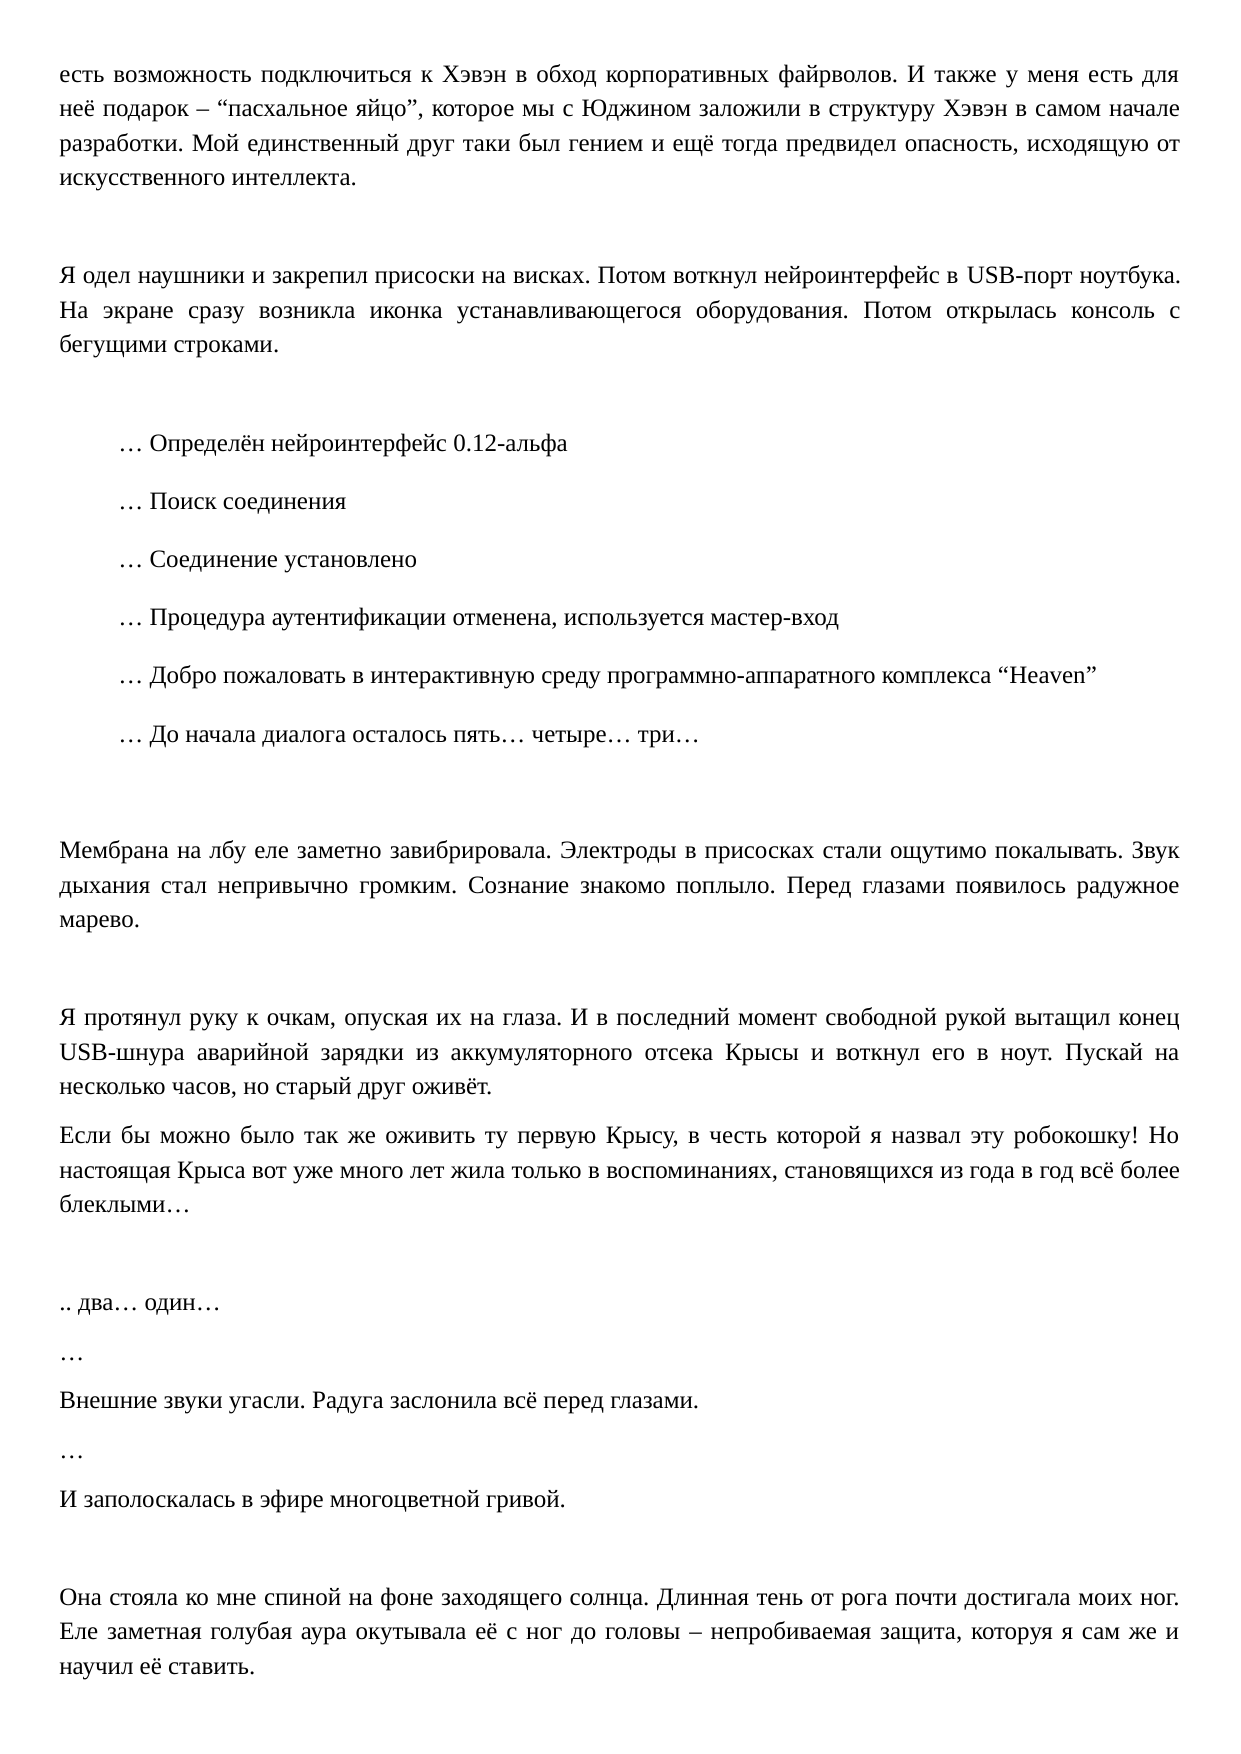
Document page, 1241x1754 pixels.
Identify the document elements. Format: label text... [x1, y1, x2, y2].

text .. два… один… [59, 1287, 1181, 1316]
text … Определён нейроинтерфейс 0.12-альфа [118, 428, 1122, 456]
text Внешние звуки угасли. Радуга заслонила всё перед глазами. [59, 1386, 1181, 1414]
text Я протянул руку к очкам, опуская их на глаза. И в последний момент свободной рукой вытащил конец USB-шнура аварийной зарядки из аккумуляторного отсека Крысы и воткнул его в ноут. Пускай на несколько часов, но старый друг оживёт. [59, 1002, 1181, 1100]
text Я одел наушники и закрепил присоски на висках. Потом воткнул нейроинтерфейс в USB-порт ноутбука. На экране сразу возникла иконка устанавливающегося оборудования. Потом открылась консоль с бегущими строками. [59, 261, 1181, 358]
text есть возможность подключиться к Хэвэн в обход корпоративных файрволов. И также у меня есть для неё подарок – “пасхальное яйцо”, которое мы с Юджином заложили в структуру Хэвэн в самом начале разработки. Мой единственный друг таки был гением и ещё тогда предвидел опасность, исходящую от искусственного интеллекта. [59, 59, 1181, 191]
text … До начала диалога осталось пять… четыре… три… [118, 719, 1122, 748]
text Мембрана на лбу еле заметно завибрировала. Электроды в присосках стали ощутимо покалывать. Звук дыхания стал непривычно громким. Сознание знакомо поплыло. Перед глазами появилось радужное марево. [59, 835, 1181, 933]
text … Поиск соединения [118, 486, 1122, 515]
text И заполоскалась в эфире многоцветной гривой. [59, 1484, 1181, 1512]
text … [59, 1435, 1181, 1463]
text … Процедура аутентификации отменена, используется мастер-вход [118, 602, 1122, 631]
text Если бы можно было так же оживить ту первую Крысу, в честь которой я назвал эту робокошку! Но настоящая Крыса вот уже много лет жила только в воспоминаниях, становящихся из года в год всё более блеклыми… [59, 1120, 1181, 1218]
text … Соединение установлено [118, 544, 1122, 573]
text … [59, 1337, 1181, 1365]
text Она стояла ко мне спиной на фоне заходящего солнца. Длинная тень от рога почти достигала моих ног. Еле заметная голубая аура окутывала её с ног до головы – непробиваемая защита, которуя я сам же и научил её ставить. [59, 1582, 1181, 1679]
text … Добро пожаловать в интерактивную среду программно-аппаратного комплекса “Heaven” [118, 661, 1122, 689]
